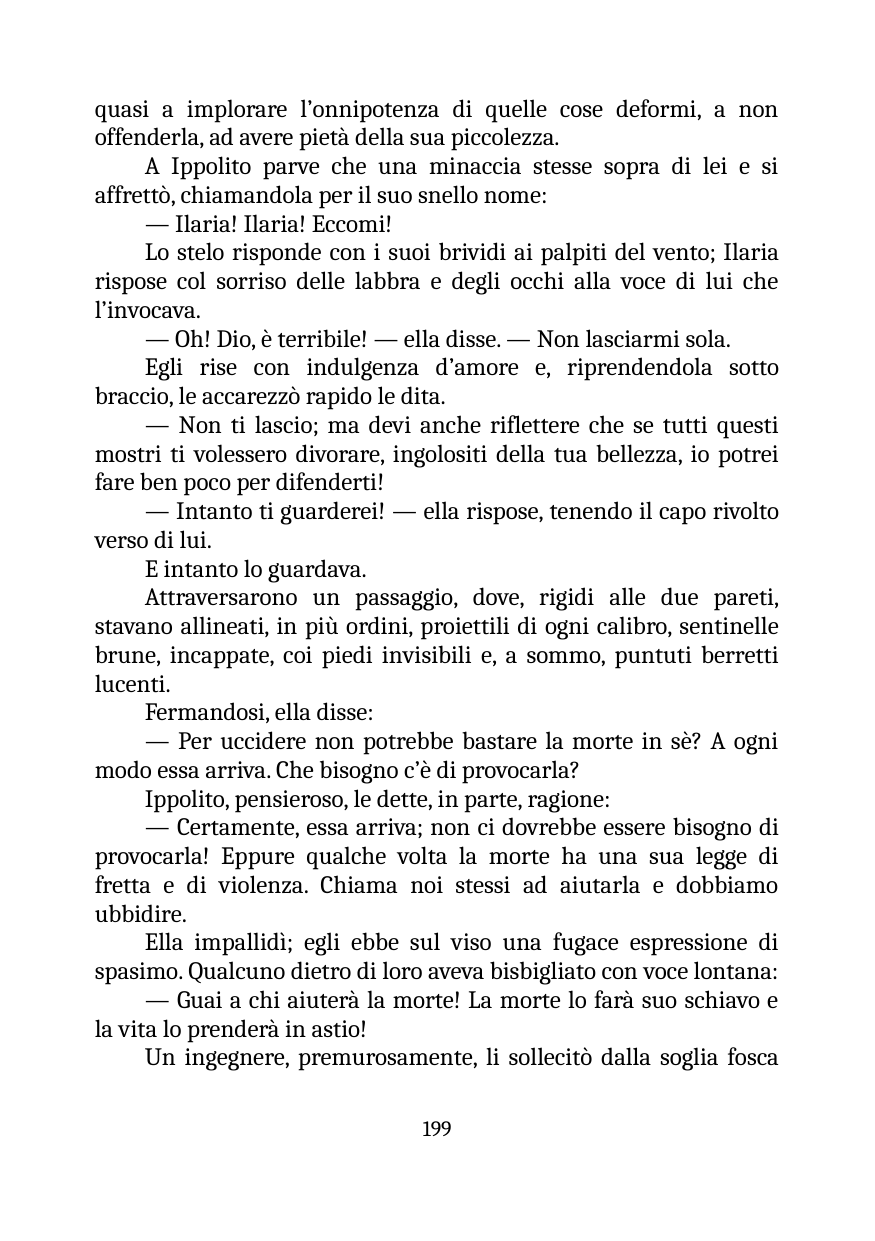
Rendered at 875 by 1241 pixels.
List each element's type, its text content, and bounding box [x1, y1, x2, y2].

text A Ippolito parve che una minaccia stesse sopra di lei e si affrettò, chiamandola per il suo snello nome: [94, 152, 779, 209]
text — Non ti lascio; ma devi anche riflettere che se tutti questi mostri ti volessero divorare, ingolositi della tua bellezza, io potrei fare ben poco per difenderti! [94, 411, 779, 497]
text — Intanto ti guarderei! — ella rispose, tenendo il capo rivolto verso di lui. [94, 497, 779, 554]
text Lo stelo risponde con i suoi brividi ai palpiti del vento; Ilaria rispose col sorriso delle labbra e degli occhi alla voce di lui che l’invocava. [94, 238, 779, 324]
text — Ilaria! Ilaria! Eccomi! [94, 209, 779, 238]
text — Guai a chi aiuterà la morte! La morte lo farà suo schiavo e la vita lo prenderà in astio! [94, 986, 779, 1043]
text Ella impallidì; egli ebbe sul viso una fugace espressione di spasimo. Qualcuno dietro di loro aveva bisbigliato con voce lontana: [94, 928, 779, 986]
text Fermandosi, ella disse: [94, 698, 779, 727]
text — Oh! Dio, è terribile! — ella disse. — Non lasciarmi sola. [94, 324, 779, 353]
text Un ingegnere, premurosamente, li sollecitò dalla soglia fosca [94, 1043, 779, 1072]
text Ippolito, pensieroso, le dette, in parte, ragione: [94, 784, 779, 813]
text Attraversarono un passaggio, dove, rigidi alle due pareti, stavano allineati, in più ordini, proiettili di ogni calibro, sentinelle brune, incappate, coi piedi invisibili e, a sommo, puntuti berretti lucenti. [94, 583, 779, 698]
text — Per uccidere non potrebbe bastare la morte in sè? A ogni modo essa arriva. Che bisogno c’è di provocarla? [94, 727, 779, 784]
text E intanto lo guardava. [94, 554, 779, 583]
text Egli rise con indulgenza d’amore e, riprendendola sotto braccio, le accarezzò rapido le dita. [94, 353, 779, 411]
text quasi a implorare l’onnipotenza di quelle cose deformi, a non offenderla, ad avere pietà della sua piccolezza. [94, 94, 779, 152]
text — Certamente, essa arriva; non ci dovrebbe essere bisogno di provocarla! Eppure qualche volta la morte ha una sua legge di fretta e di violenza. Chiama noi stessi ad aiutarla e dobbiamo ubbidire. [94, 813, 779, 928]
